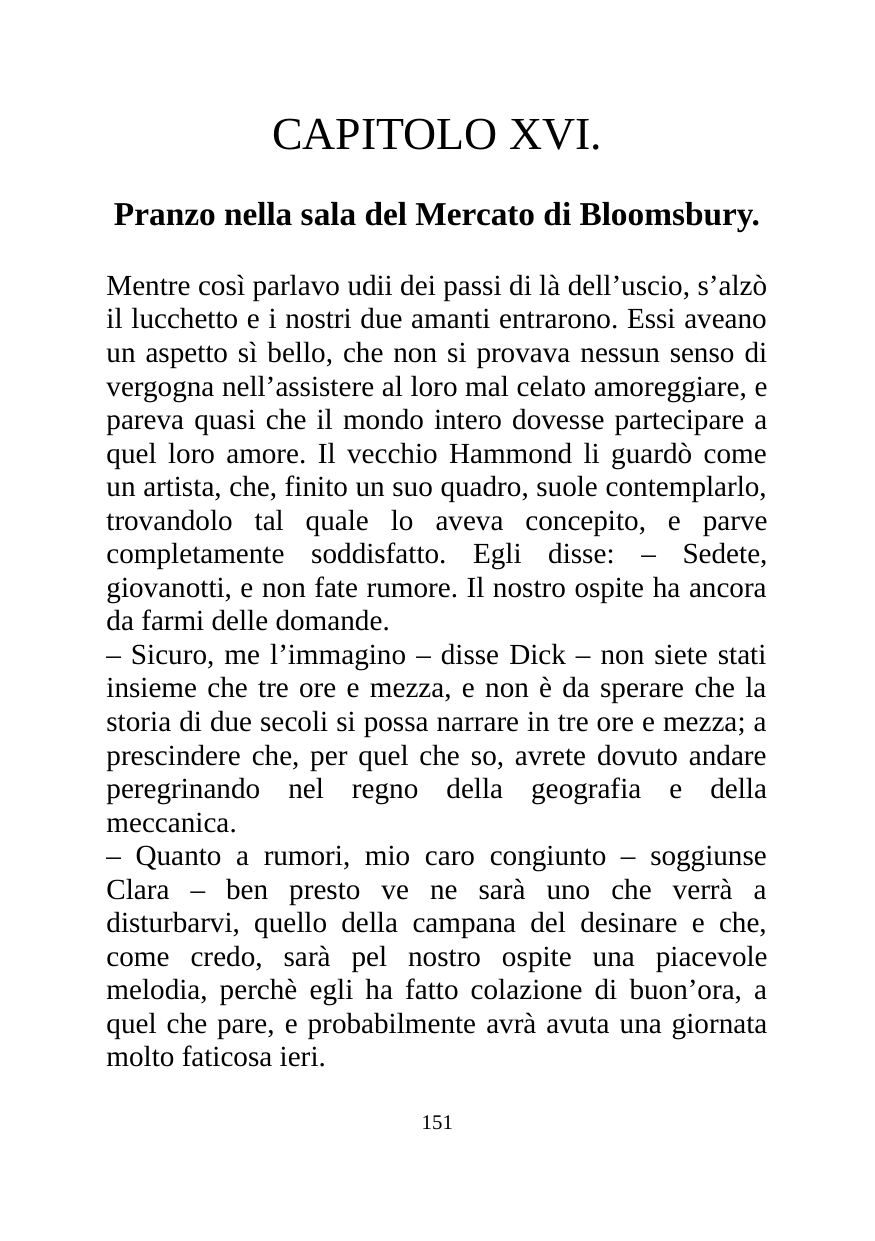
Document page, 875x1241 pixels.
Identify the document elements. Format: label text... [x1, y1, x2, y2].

subtitle Pranzo nella sala del Mercato di Bloomsbury. [106, 194, 768, 233]
subtitle CAPITOLO XVI. [106, 106, 768, 159]
text Mentre così parlavo udii dei passi di là dell’uscio, s’alzò il lucchetto e i nostri due amanti entrarono. Essi aveano un aspetto sì bello, che non si provava nessun senso di vergogna nell’assistere al loro mal celato amoreggiare, e pareva quasi che il mondo intero dovesse partecipare a quel loro amore. Il vecchio Hammond li guardò come un artista, che, finito un suo quadro, suole contemplarlo, trovandolo tal quale lo aveva concepito, e parve completamente soddisfatto. Egli disse: – Sedete, giovanotti, e non fate rumore. Il nostro ospite ha ancora da farmi delle domande. [106, 268, 768, 637]
text – Sicuro, me l’immagino – disse Dick – non siete stati insieme che tre ore e mezza, e non è da sperare che la storia di due secoli si possa narrare in tre ore e mezza; a prescindere che, per quel che so, avrete dovuto andare peregrinando nel regno della geografia e della meccanica. [106, 637, 768, 838]
text – Quanto a rumori, mio caro congiunto – soggiunse Clara – ben presto ve ne sarà uno che verrà a disturbarvi, quello della campana del desinare e che, come credo, sarà pel nostro ospite una piacevole melodia, perchè egli ha fatto colazione di buon’ora, a quel che pare, e probabilmente avrà avuta una giornata molto faticosa ieri. [106, 838, 768, 1073]
